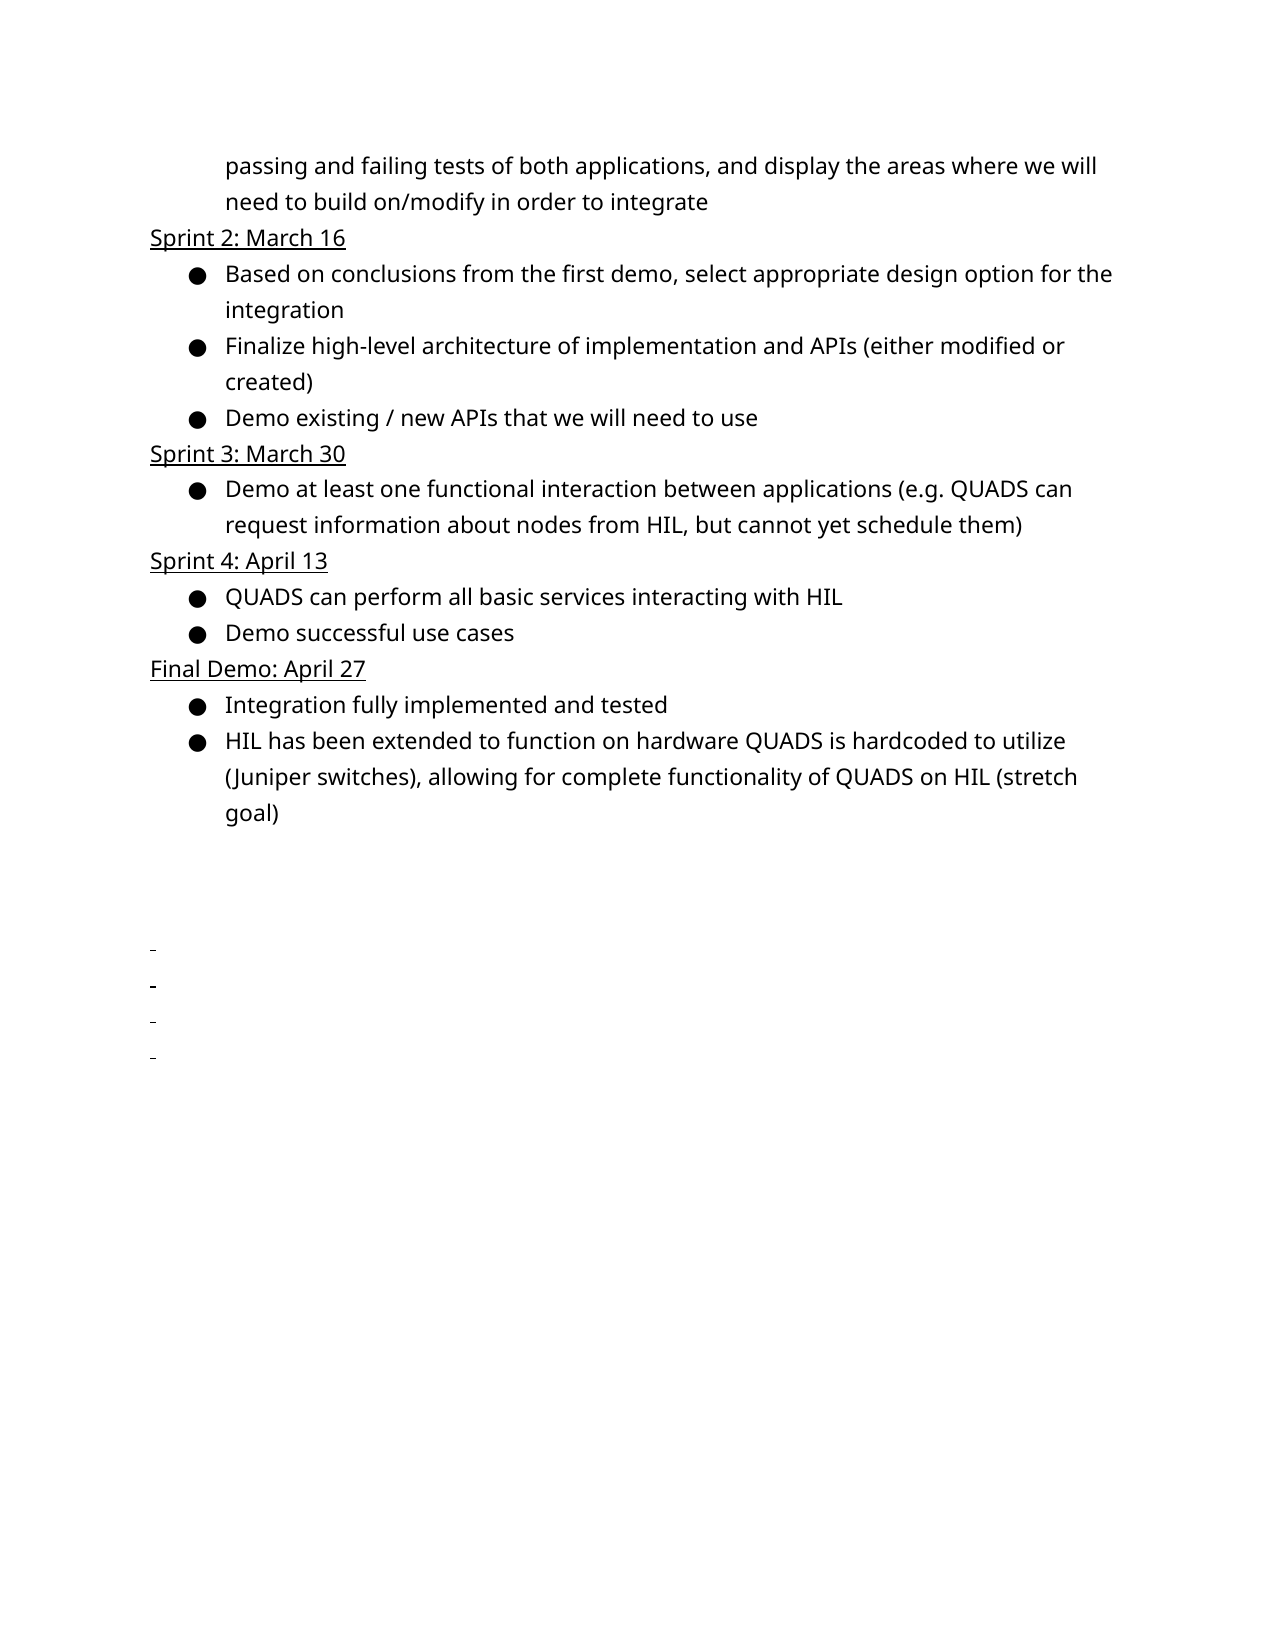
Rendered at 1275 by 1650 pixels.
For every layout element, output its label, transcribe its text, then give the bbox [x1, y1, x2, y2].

list passing and failing tests of both applications, and display the areas where we will need to build on/modify in order to integrate [187, 150, 1125, 217]
list Demo existing / new APIs that we will need to use [187, 402, 1125, 433]
text Sprint 2: March 16 [150, 222, 1125, 253]
text Sprint 4: April 13 [150, 545, 1125, 577]
list Finalize high-level architecture of implementation and APIs (either modified or created) [187, 330, 1125, 397]
list Demo at least one functional interaction between applications (e.g. QUADS can request information about nodes from HIL, but cannot yet schedule them) [187, 473, 1125, 541]
text Sprint 3: March 30 [150, 437, 1125, 469]
list QUADS can perform all basic services interacting with HIL [187, 581, 1125, 612]
list Demo successful use cases [187, 617, 1125, 648]
text Final Demo: April 27 [150, 653, 1125, 684]
list Integration fully implemented and tested [187, 689, 1125, 720]
list Based on conclusions from the first demo, select appropriate design option for the integration [187, 258, 1125, 325]
list HIL has been extended to function on hardware QUADS is hardcoded to utilize (Juniper switches), allowing for complete functionality of QUADS on HIL (stretch goal) [187, 725, 1125, 828]
